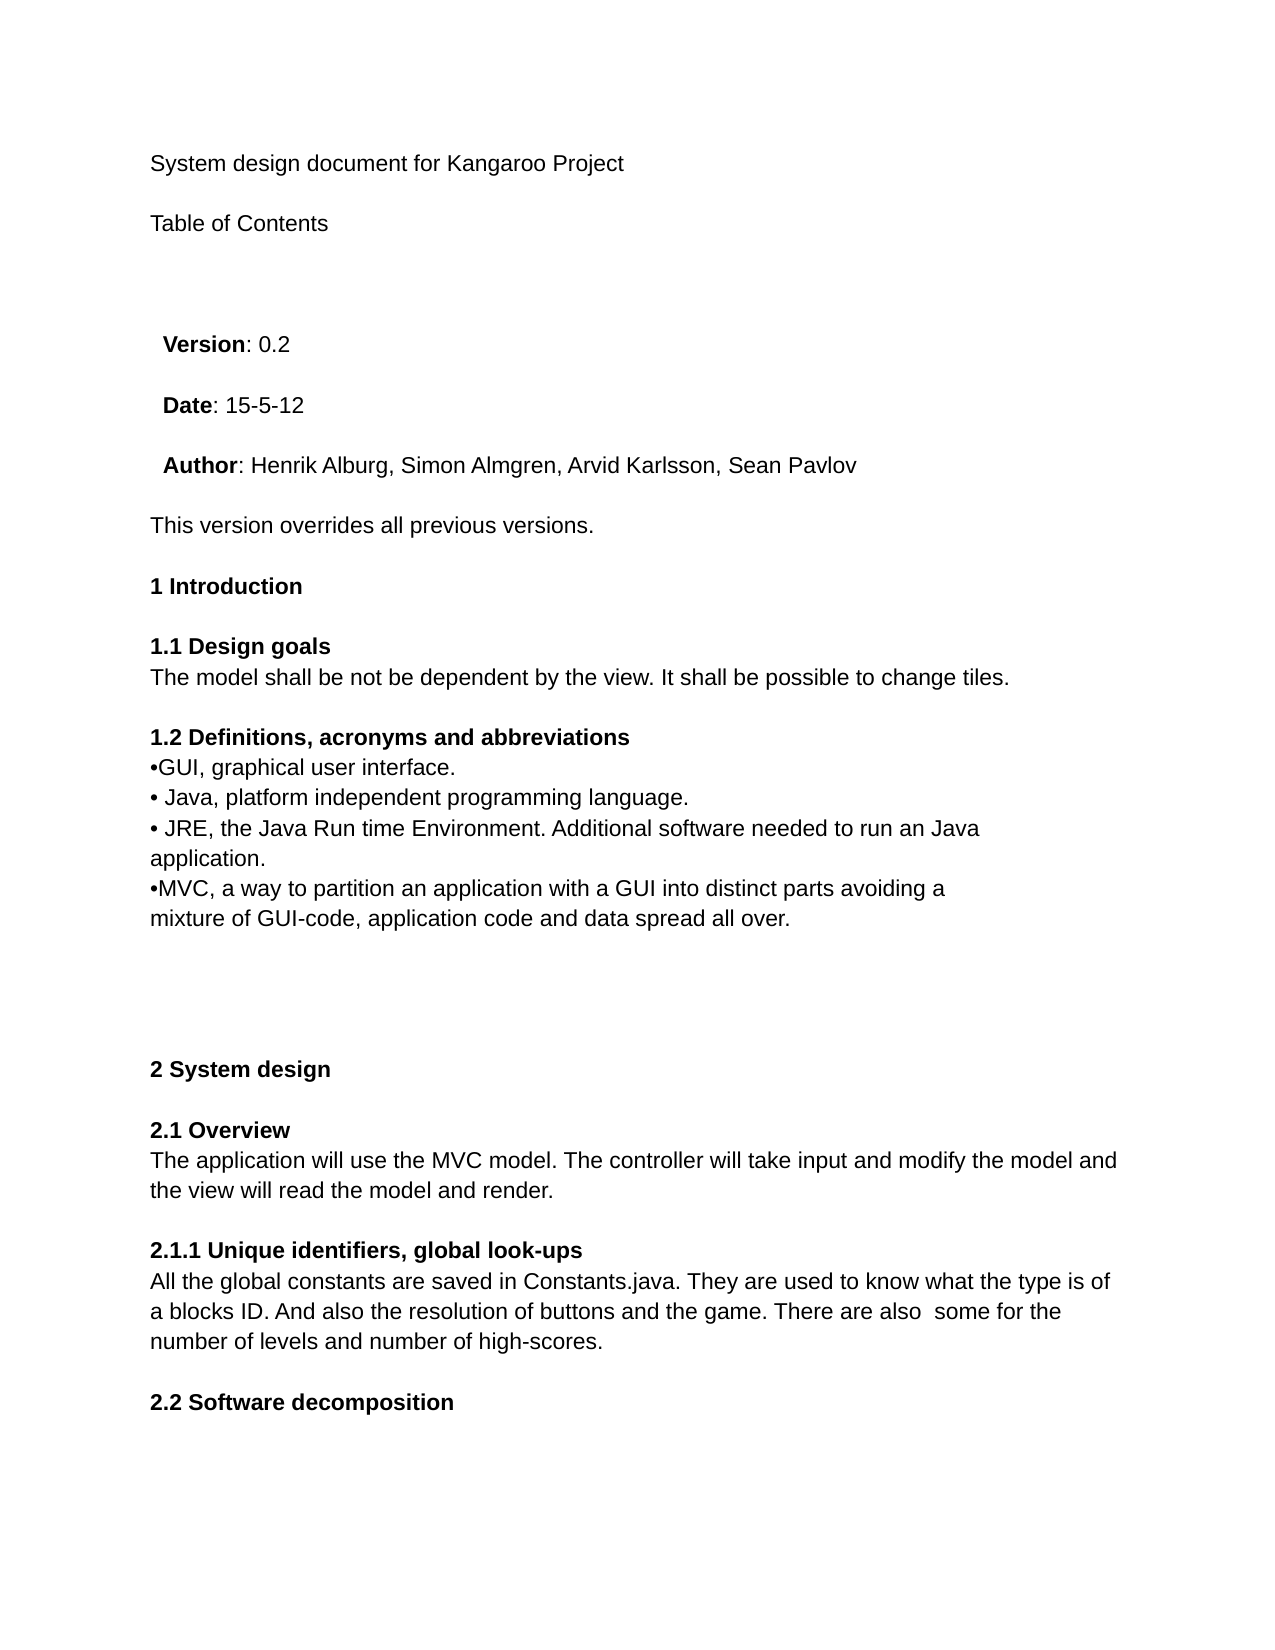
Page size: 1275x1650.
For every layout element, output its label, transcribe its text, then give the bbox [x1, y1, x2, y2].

text • Java, platform independent programming language. [150, 784, 1125, 811]
text mixture of GUI-code, application code and data spread all over. [150, 905, 1125, 932]
text • JRE, the Java Run time Environment. Additional software needed to run an Java [150, 814, 1125, 841]
text 2.2 Software decomposition [150, 1358, 1125, 1445]
text 1.2 Definitions, acronyms and abbreviations •GUI, graphical user interface. [150, 694, 1125, 781]
text System design document for Kangaroo Project Table of Contents Version: 0.2 Date: 15-5-12 Author: Henrik Alburg, Simon Almgren, Arvid Karlsson, Sean Pavlov This version overrides all previous versions. 1 Introduction 1.1 Design goals The model shall be not be dependent by the view. It shall be possible to change tiles. [150, 150, 1125, 690]
text 2 System design 2.1 Overview The application will use the MVC model. The controller will take input and modify the model and the view will read the model and render. [150, 1026, 1125, 1203]
text application. [150, 845, 1125, 871]
text All the global constants are saved in Constants.java. They are used to know what the type is of a blocks ID. And also the resolution of buttons and the game. There are also some for the number of levels and number of high-scores. [150, 1268, 1125, 1354]
text •MVC, a way to partition an application with a GUI into distinct parts avoiding a [150, 875, 1125, 901]
text 2.1.1 Unique identifiers, global look-ups [150, 1237, 1125, 1264]
